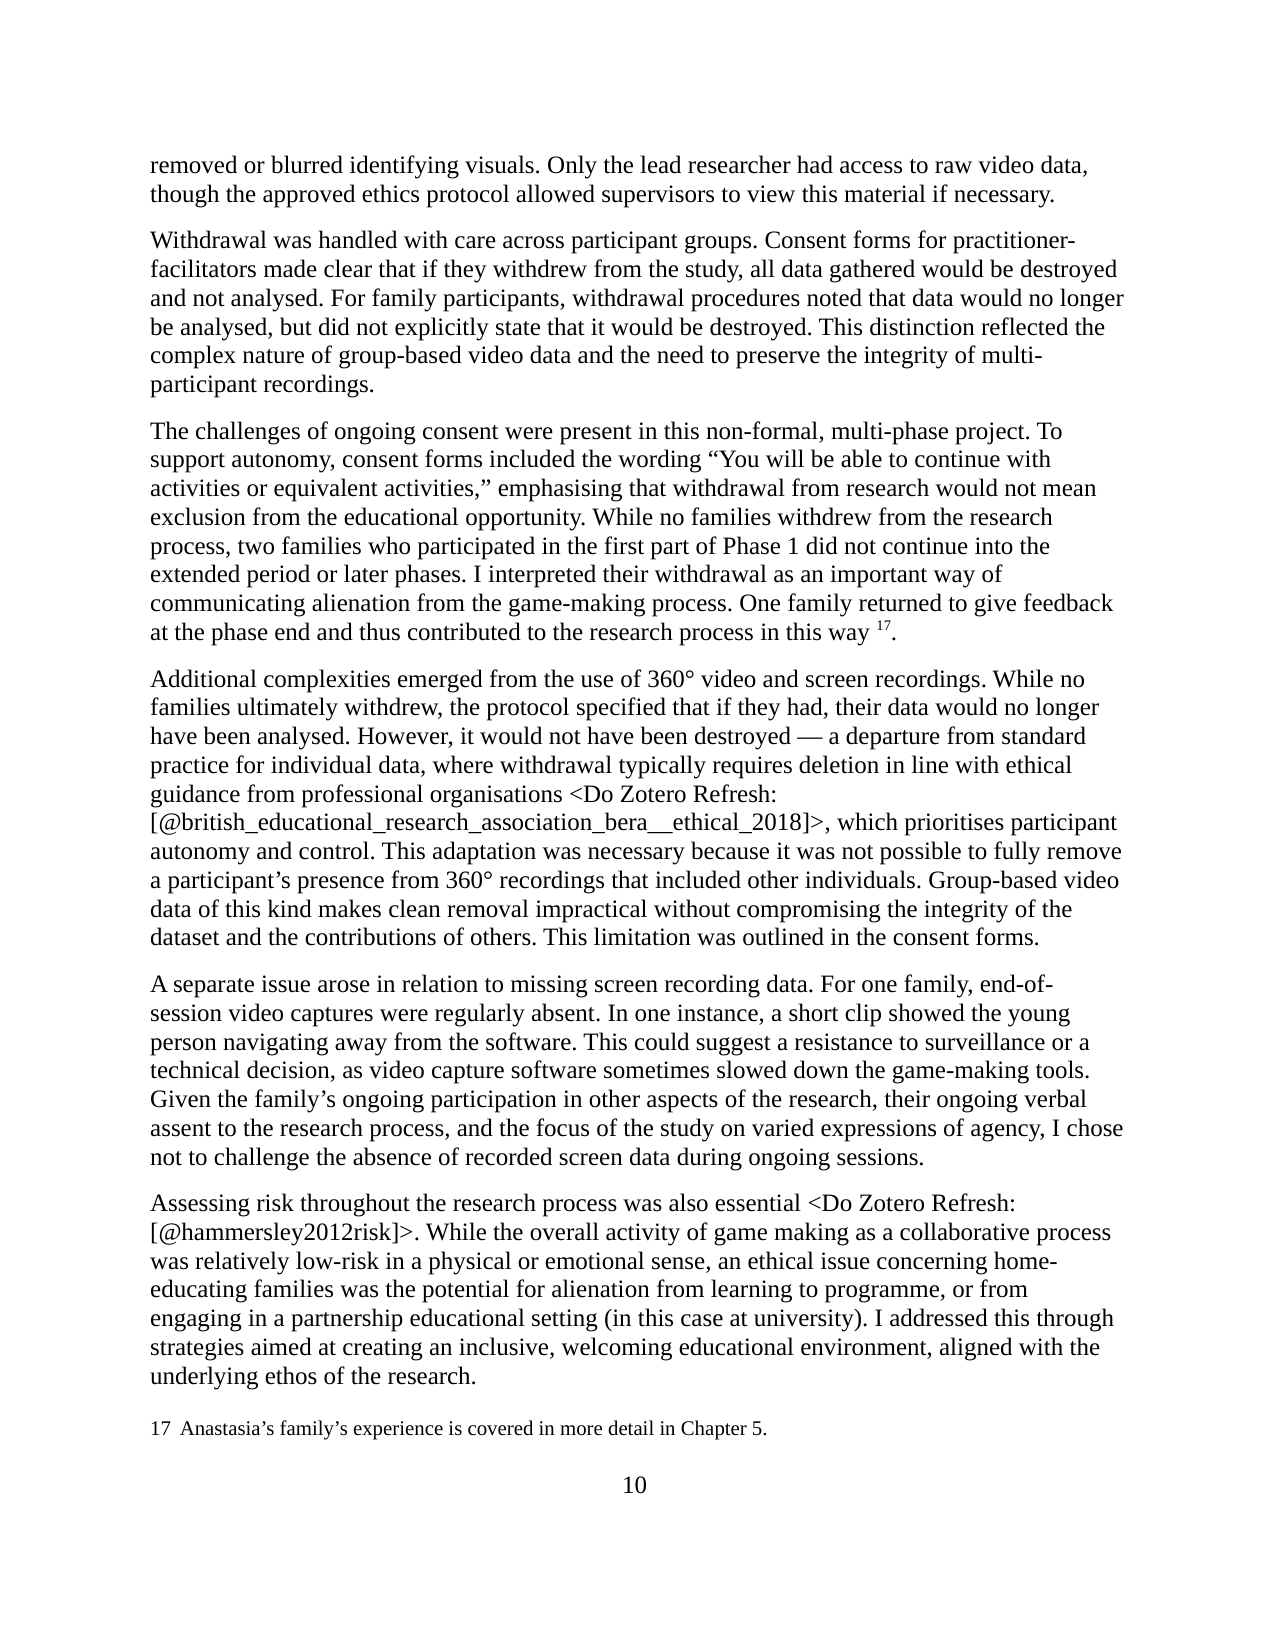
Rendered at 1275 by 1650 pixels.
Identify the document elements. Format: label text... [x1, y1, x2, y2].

text A separate issue arose in relation to missing screen recording data. For one family, end-of-session video captures were regularly absent. In one instance, a short clip showed the young person navigating away from the software. This could suggest a resistance to surveillance or a technical decision, as video capture software sometimes slowed down the game-making tools. Given the family’s ongoing participation in other aspects of the research, their ongoing verbal assent to the research process, and the focus of the study on varied expressions of agency, I chose not to challenge the absence of recorded screen data during ongoing sessions. [150, 969, 1125, 1170]
text Withdrawal was handled with care across participant groups. Consent forms for practitioner-facilitators made clear that if they withdrew from the study, all data gathered would be destroyed and not analysed. For family participants, withdrawal procedures noted that data would no longer be analysed, but did not explicitly state that it would be destroyed. This distinction reflected the complex nature of group-based video data and the need to preserve the integrity of multi-participant recordings. [150, 225, 1125, 398]
text Additional complexities emerged from the use of 360° video and screen recordings. While no families ultimately withdrew, the protocol specified that if they had, their data would no longer have been analysed. However, it would not have been destroyed — a departure from standard practice for individual data, where withdrawal typically requires deletion in line with ethical guidance from professional organisations <Do Zotero Refresh: [@british_educational_research_association_bera__ethical_2018]>, which prioritises participant autonomy and control. This adaptation was necessary because it was not possible to fully remove a participant’s presence from 360° recordings that included other individuals. Group-based video data of this kind makes clean removal impractical without compromising the integrity of the dataset and the contributions of others. This limitation was outlined in the consent forms. [150, 664, 1125, 951]
text Anastasia’s family’s experience is covered in more detail in Chapter 5. [150, 1416, 1125, 1440]
text The challenges of ongoing consent were present in this non-formal, multi-phase project. To support autonomy, consent forms included the wording “You will be able to continue with activities or equivalent activities,” emphasising that withdrawal from research would not mean exclusion from the educational opportunity. While no families withdrew from the research process, two families who participated in the first part of Phase 1 did not continue into the extended period or later phases. I interpreted their withdrawal as an important way of communicating alienation from the game-making process. One family returned to give feedback at the phase end and thus contributed to the research process in this way . [150, 416, 1125, 646]
text removed or blurred identifying visuals. Only the lead researcher had access to raw video data, though the approved ethics protocol allowed supervisors to view this material if necessary. [150, 150, 1125, 207]
text Assessing risk throughout the research process was also essential <Do Zotero Refresh: [@hammersley2012risk]>. While the overall activity of game making as a collaborative process was relatively low-risk in a physical or emotional sense, an ethical issue concerning home-educating families was the potential for alienation from learning to programme, or from engaging in a partnership educational setting (in this case at university). I addressed this through strategies aimed at creating an inclusive, welcoming educational environment, aligned with the underlying ethos of the research. [150, 1188, 1125, 1389]
